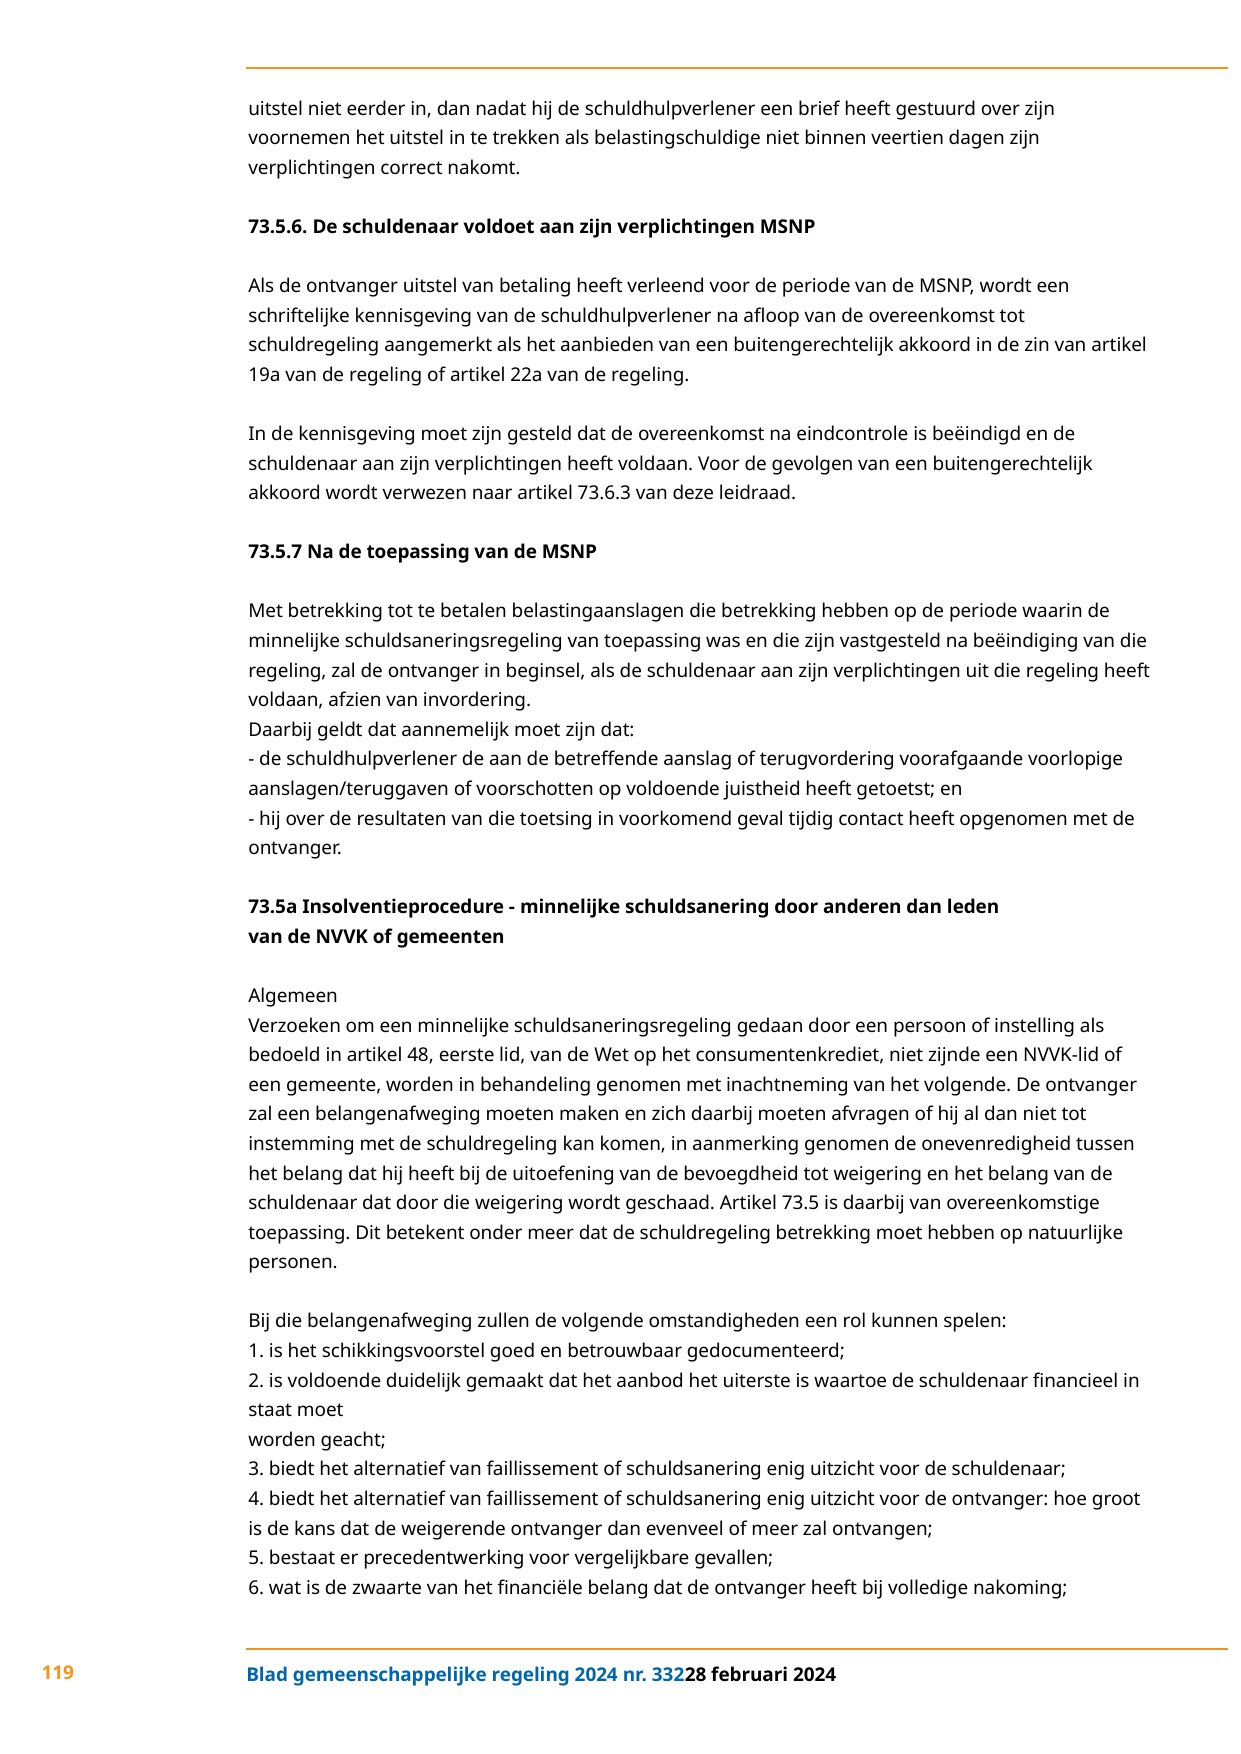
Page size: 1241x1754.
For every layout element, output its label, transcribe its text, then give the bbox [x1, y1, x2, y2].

text Algemeen [248, 982, 1152, 1008]
text Als de ontvanger uitstel van betaling heeft verleend voor de periode van de MSNP, wordt een schriftelijke kennisgeving van de schuldhulpverlener na afloop van de overeenkomst tot schuldregeling aangemerkt als het aanbieden van een buitengerechtelijk akkoord in de zin van artikel 19a van de regeling of artikel 22a van de regeling. [248, 272, 1152, 387]
text 2. is voldoende duidelijk gemaakt dat het aanbod het uiterste is waartoe de schuldenaar financieel in staat moet [248, 1367, 1152, 1422]
text - de schuldhulpverlener de aan de betreffende aanslag of terugvordering voorafgaande voorlopige aanslagen/teruggaven of voorschotten op voldoende juistheid heeft getoetst; en [248, 746, 1152, 801]
text 3. biedt het alternatief van faillissement of schuldsanering enig uitzicht voor de schuldenaar; [248, 1456, 1152, 1481]
text Met betrekking tot te betalen belastingaanslagen die betrekking hebben op de periode waarin de minnelijke schuldsaneringsregeling van toepassing was en die zijn vastgesteld na beëindiging van die regeling, zal de ontvanger in beginsel, als de schuldenaar aan zijn verplichtingen uit die regeling heeft voldaan, afzien van invordering. [248, 598, 1152, 712]
text Verzoeken om een minnelijke schuldsaneringsregeling gedaan door een persoon of instelling als bedoeld in artikel 48, eerste lid, van de Wet op het consumentenkrediet, niet zijnde een NVVK-lid of een gemeente, worden in behandeling genomen met inachtneming van het volgende. De ontvanger zal een belangenafweging moeten maken en zich daarbij moeten afvragen of hij al dan niet tot instemming met de schuldregeling kan komen, in aanmerking genomen de onevenredigheid tussen het belang dat hij heeft bij de uitoefening van de bevoegdheid tot weigering en het belang van de schuldenaar dat door die weigering wordt geschaad. Artikel 73.5 is daarbij van overeenkomstige toepassing. Dit betekent onder meer dat de schuldregeling betrekking moet hebben op natuurlijke personen. [248, 1012, 1152, 1274]
text 4. biedt het alternatief van faillissement of schuldsanering enig uitzicht voor de ontvanger: hoe groot is de kans dat de weigerende ontvanger dan evenveel of meer zal ontvangen; [248, 1485, 1152, 1541]
text van de NVVK of gemeenten [248, 923, 1152, 949]
picture [41, 47, 231, 172]
text uitstel niet eerder in, dan nadat hij de schuldhulpverlener een brief heeft gestuurd over zijn voornemen het uitstel in te trekken als belastingschuldige niet binnen veertien dagen zijn verplichtingen correct nakomt. [248, 95, 1152, 180]
text 6. wat is de zwaarte van het financiële belang dat de ontvanger heeft bij volledige nakoming; [248, 1574, 1152, 1600]
text 73.5a Insolventieprocedure - minnelijke schuldsanering door anderen dan leden [248, 893, 1152, 919]
text In de kennisgeving moet zijn gesteld dat de overeenkomst na eindcontrole is beëindigd en de schuldenaar aan zijn verplichtingen heeft voldaan. Voor de gevolgen van een buitengerechtelijk akkoord wordt verwezen naar artikel 73.6.3 van deze leidraad. [248, 420, 1152, 505]
text Daarbij geldt dat aannemelijk moet zijn dat: [248, 716, 1152, 742]
text 73.5.6. De schuldenaar voldoet aan zijn verplichtingen MSNP [248, 213, 1152, 239]
text 5. bestaat er precedentwerking voor vergelijkbare gevallen; [248, 1544, 1152, 1570]
text 1. is het schikkingsvoorstel goed en betrouwbaar gedocumenteerd; [248, 1337, 1152, 1363]
text Bij die belangenafweging zullen de volgende omstandigheden een rol kunnen spelen: [248, 1308, 1152, 1333]
text - hij over de resultaten van die toetsing in voorkomend geval tijdig contact heeft opgenomen met de ontvanger. [248, 805, 1152, 860]
text worden geacht; [248, 1426, 1152, 1452]
text 73.5.7 Na de toepassing van de MSNP [248, 538, 1152, 564]
